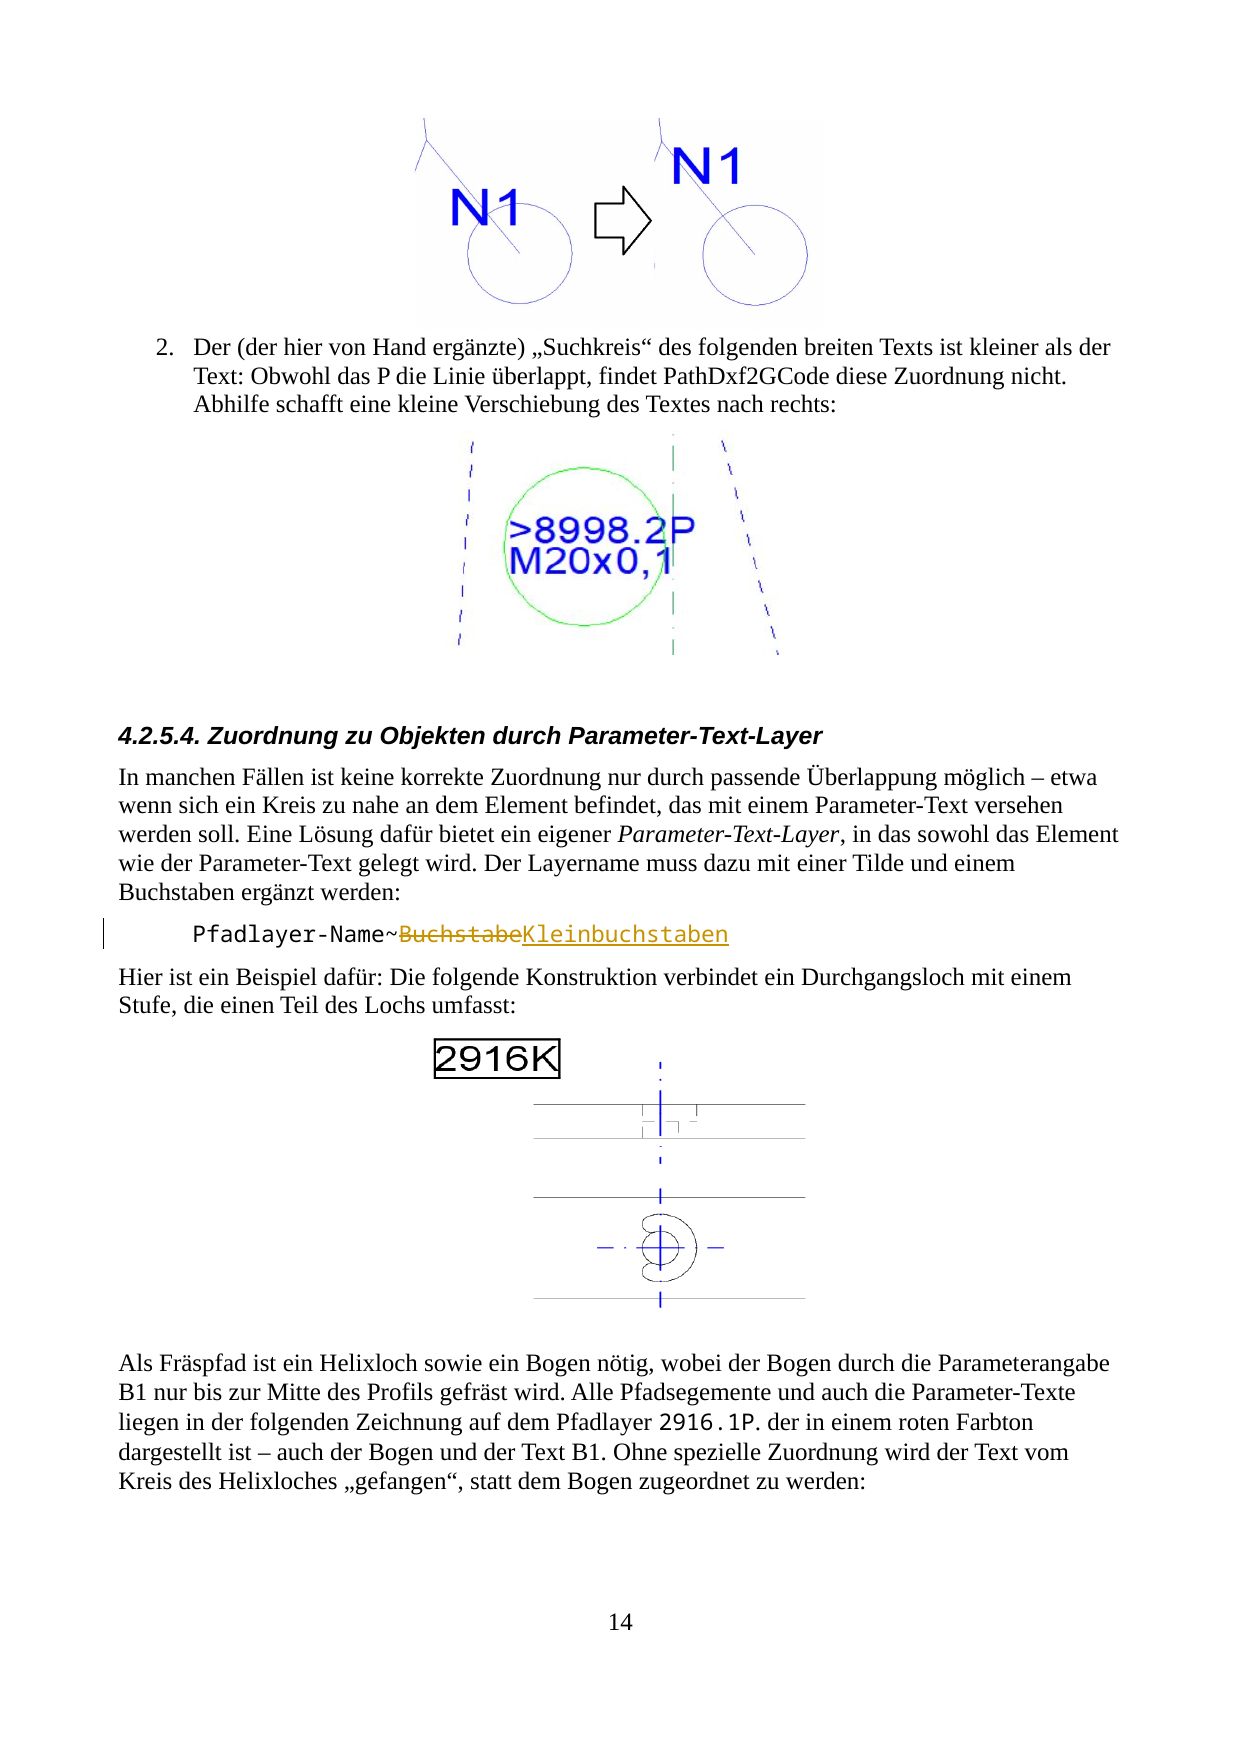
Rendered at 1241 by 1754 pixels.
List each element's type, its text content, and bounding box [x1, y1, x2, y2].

text In manchen Fällen ist keine korrekte Zuordnung nur durch passende Überlappung möglich – etwa wenn sich ein Kreis zu nahe an dem Element befindet, das mit einem Parameter-Text versehen werden soll. Eine Lösung dafür bietet ein eigener Parameter-Text-Layer, in das sowohl das Element wie der Parameter-Text gelegt wird. Der Layername muss dazu mit einer Tilde und einem Buchstaben ergänzt werden: [118, 762, 1122, 906]
picture [443, 430, 797, 655]
text Als Fräspfad ist ein Helixloch sowie ein Bogen nötig, wobei der Bogen durch die Parameterangabe B1 nur bis zur Mitte des Profils gefräst wird. Alle Pfadsegemente und auch die Parameter-Texte liegen in der folgenden Zeichnung auf dem Pfadlayer 2916.1P. der in einem roten Farbton dargestellt ist – auch der Bogen und der Text B1. Ohne spezielle Zuordnung wird der Text vom Kreis des Helixloches „gefangen“, statt dem Bogen zugeordnet zu werden: [118, 1348, 1122, 1495]
list Der (der hier von Hand ergänzte) „Suchkreis“ des folgenden breiten Texts ist kleiner als der Text: Obwohl das P die Linie überlappt, findet PathDxf2GCode diese Zuordnung nicht. Abhilfe schafft eine kleine Verschiebung des Textes nach rechts: [156, 118, 1122, 418]
text Pfadlayer-Name~Kleinbuchstaben [192, 918, 1122, 949]
text Hier ist ein Beispiel dafür: Die folgende Konstruktion verbindet ein Durchgangsloch mit einem Stufe, die einen Teil des Lochs umfasst: [118, 962, 1122, 1019]
subtitle 4.2.5.4. Zuordnung zu Objekten durch Parameter-Text-Layer [118, 721, 1122, 749]
